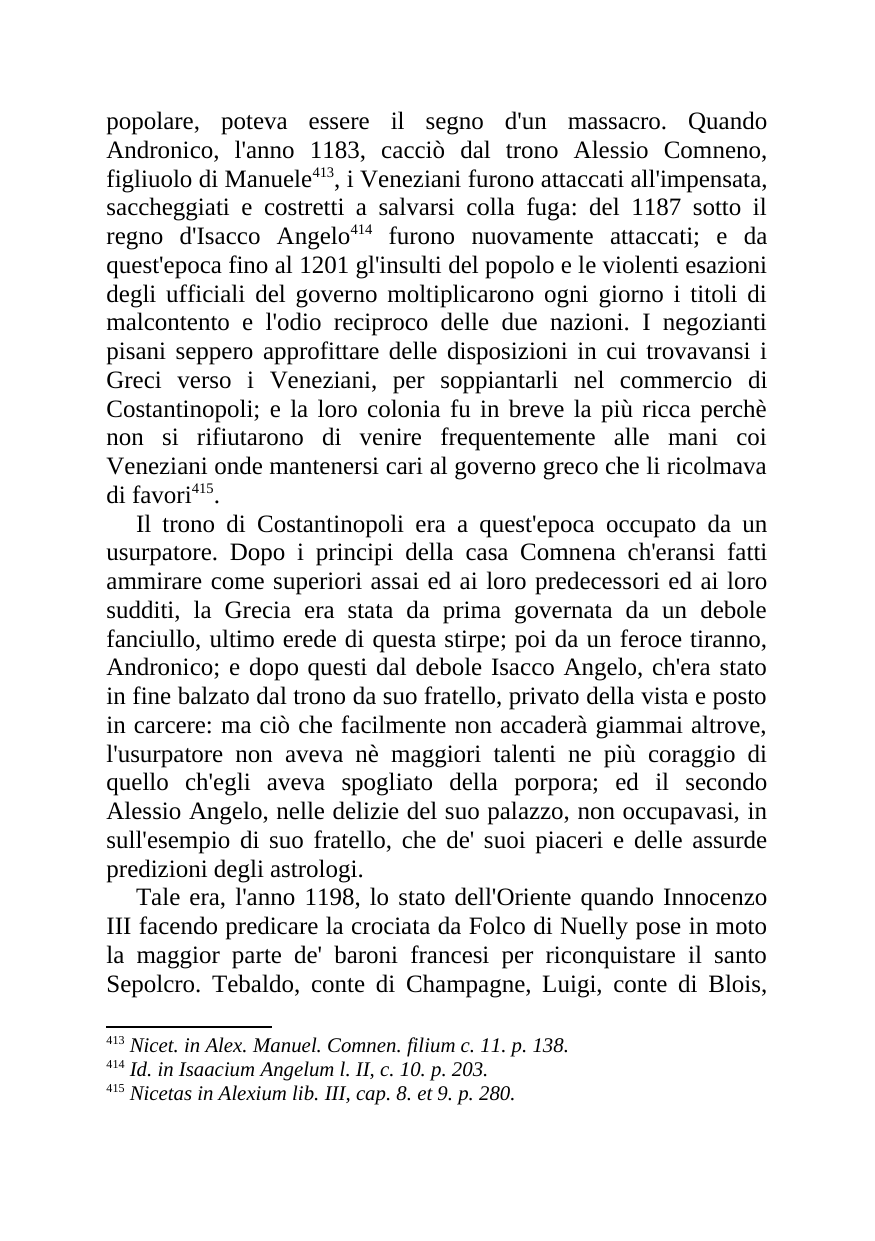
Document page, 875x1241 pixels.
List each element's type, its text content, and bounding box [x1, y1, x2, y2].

text Tale era, l'anno 1198, lo stato dell'Oriente quando Innocenzo III facendo predicare la crociata da Folco di Nuelly pose in moto la maggior parte de' baroni francesi per riconquistare il santo Sepolcro. Tebaldo, conte di Champagne, Luigi, conte di Blois, [106, 882, 768, 997]
text Il trono di Costantinopoli era a quest'epoca occupato da un usurpatore. Dopo i principi della casa Comnena ch'eransi fatti ammirare come superiori assai ed ai loro predecessori ed ai loro sudditi, la Grecia era stata da prima governata da un debole fanciullo, ultimo erede di questa stirpe; poi da un feroce tiranno, Andronico; e dopo questi dal debole Isacco Angelo, ch'era stato in fine balzato dal trono da suo fratello, privato della vista e posto in carcere: ma ciò che facilmente non accaderà giammai altrove, l'usurpatore non aveva nè maggiori talenti ne più coraggio di quello ch'egli aveva spogliato della porpora; ed il secondo Alessio Angelo, nelle delizie del suo palazzo, non occupavasi, in sull'esempio di suo fratello, che de' suoi piaceri e delle assurde predizioni degli astrologi. [106, 509, 768, 882]
text Id. in Isaacium Angelum l. II, c. 10. p. 203. [106, 1057, 768, 1081]
text Nicetas in Alexium lib. III, cap. 8. et 9. p. 280. [106, 1081, 768, 1105]
text Nicet. in Alex. Manuel. Comnen. filium c. 11. p. 138. [106, 1033, 768, 1057]
text popolare, poteva essere il segno d'un massacro. Quando Andronico, l'anno 1183, cacciò dal trono Alessio Comneno, figliuolo di Manuele, i Veneziani furono attaccati all'impensata, saccheggiati e costretti a salvarsi colla fuga: del 1187 sotto il regno d'Isacco Angelo furono nuovamente attaccati; e da quest'epoca fino al 1201 gl'insulti del popolo e le violenti esazioni degli ufficiali del governo moltiplicarono ogni giorno i titoli di malcontento e l'odio reciproco delle due nazioni. I negozianti pisani seppero approfittare delle disposizioni in cui trovavansi i Greci verso i Veneziani, per soppiantarli nel commercio di Costantinopoli; e la loro colonia fu in breve la più ricca perchè non si rifiutarono di venire frequentemente alle mani coi Veneziani onde mantenersi cari al governo greco che li ricolmava di favori. [106, 106, 768, 509]
